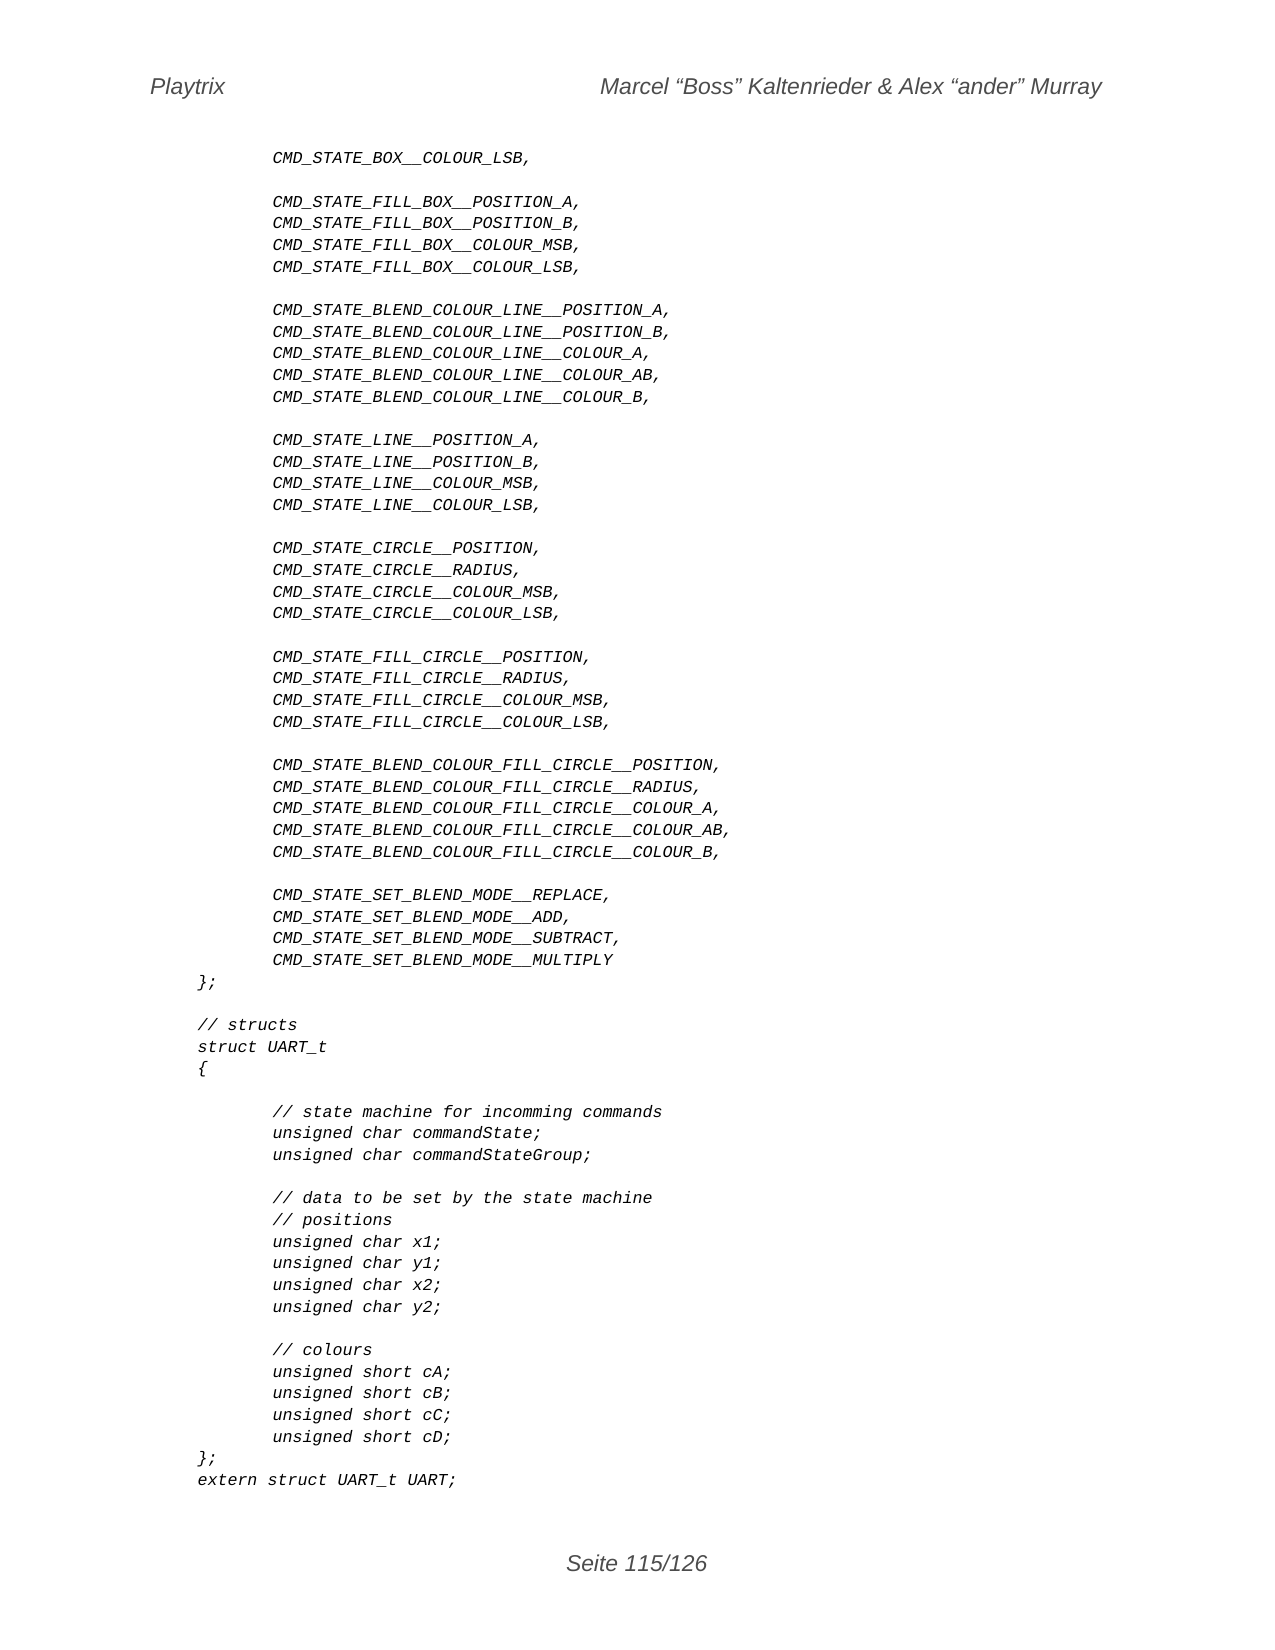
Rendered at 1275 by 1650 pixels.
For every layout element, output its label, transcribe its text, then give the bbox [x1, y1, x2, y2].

text CMD_STATE_LINE__COLOUR_LSB, [197, 497, 1125, 516]
text CMD_STATE_BOX__COLOUR_LSB, [197, 150, 1125, 169]
text unsigned short cB; [197, 1385, 1125, 1404]
text CMD_STATE_FILL_CIRCLE__POSITION, [197, 648, 1125, 667]
text unsigned char commandState; [197, 1125, 1125, 1144]
text CMD_STATE_CIRCLE__COLOUR_MSB, [197, 583, 1125, 602]
text // structs [197, 1017, 1125, 1036]
text struct UART_t [197, 1038, 1125, 1057]
text CMD_STATE_SET_BLEND_MODE__ADD, [197, 908, 1125, 927]
text CMD_STATE_BLEND_COLOUR_FILL_CIRCLE__COLOUR_B, [197, 843, 1125, 862]
text CMD_STATE_FILL_CIRCLE__RADIUS, [197, 670, 1125, 689]
text }; [197, 973, 1125, 992]
text CMD_STATE_SET_BLEND_MODE__SUBTRACT, [197, 930, 1125, 949]
text CMD_STATE_BLEND_COLOUR_LINE__COLOUR_AB, [197, 367, 1125, 386]
text // positions [197, 1212, 1125, 1231]
text CMD_STATE_LINE__POSITION_B, [197, 453, 1125, 472]
text CMD_STATE_BLEND_COLOUR_LINE__POSITION_A, [197, 302, 1125, 321]
text CMD_STATE_BLEND_COLOUR_FILL_CIRCLE__RADIUS, [197, 778, 1125, 797]
text CMD_STATE_FILL_CIRCLE__COLOUR_LSB, [197, 713, 1125, 732]
text CMD_STATE_FILL_BOX__POSITION_A, [197, 193, 1125, 212]
text CMD_STATE_BLEND_COLOUR_LINE__COLOUR_A, [197, 345, 1125, 364]
text CMD_STATE_BLEND_COLOUR_FILL_CIRCLE__POSITION, [197, 757, 1125, 776]
text CMD_STATE_BLEND_COLOUR_FILL_CIRCLE__COLOUR_AB, [197, 822, 1125, 841]
text // colours [197, 1342, 1125, 1361]
text CMD_STATE_SET_BLEND_MODE__MULTIPLY [197, 952, 1125, 971]
text CMD_STATE_FILL_BOX__COLOUR_MSB, [197, 237, 1125, 256]
text }; [197, 1450, 1125, 1469]
text CMD_STATE_CIRCLE__RADIUS, [197, 562, 1125, 581]
text CMD_STATE_CIRCLE__COLOUR_LSB, [197, 605, 1125, 624]
text CMD_STATE_LINE__POSITION_A, [197, 432, 1125, 451]
text unsigned short cC; [197, 1407, 1125, 1426]
text unsigned char y1; [197, 1255, 1125, 1274]
text unsigned char x2; [197, 1277, 1125, 1296]
text unsigned short cA; [197, 1363, 1125, 1382]
text CMD_STATE_BLEND_COLOUR_FILL_CIRCLE__COLOUR_A, [197, 800, 1125, 819]
text unsigned char y2; [197, 1298, 1125, 1317]
text CMD_STATE_LINE__COLOUR_MSB, [197, 475, 1125, 494]
text CMD_STATE_FILL_BOX__POSITION_B, [197, 215, 1125, 234]
text extern struct UART_t UART; [197, 1472, 1125, 1491]
text CMD_STATE_CIRCLE__POSITION, [197, 540, 1125, 559]
text CMD_STATE_BLEND_COLOUR_LINE__COLOUR_B, [197, 388, 1125, 407]
text // data to be set by the state machine [197, 1190, 1125, 1209]
text unsigned char commandStateGroup; [197, 1147, 1125, 1166]
text // state machine for incomming commands [197, 1103, 1125, 1122]
text CMD_STATE_SET_BLEND_MODE__REPLACE, [197, 887, 1125, 906]
text unsigned short cD; [197, 1428, 1125, 1447]
text CMD_STATE_FILL_CIRCLE__COLOUR_MSB, [197, 692, 1125, 711]
text CMD_STATE_BLEND_COLOUR_LINE__POSITION_B, [197, 323, 1125, 342]
text CMD_STATE_FILL_BOX__COLOUR_LSB, [197, 258, 1125, 277]
text unsigned char x1; [197, 1233, 1125, 1252]
text { [197, 1060, 1125, 1079]
